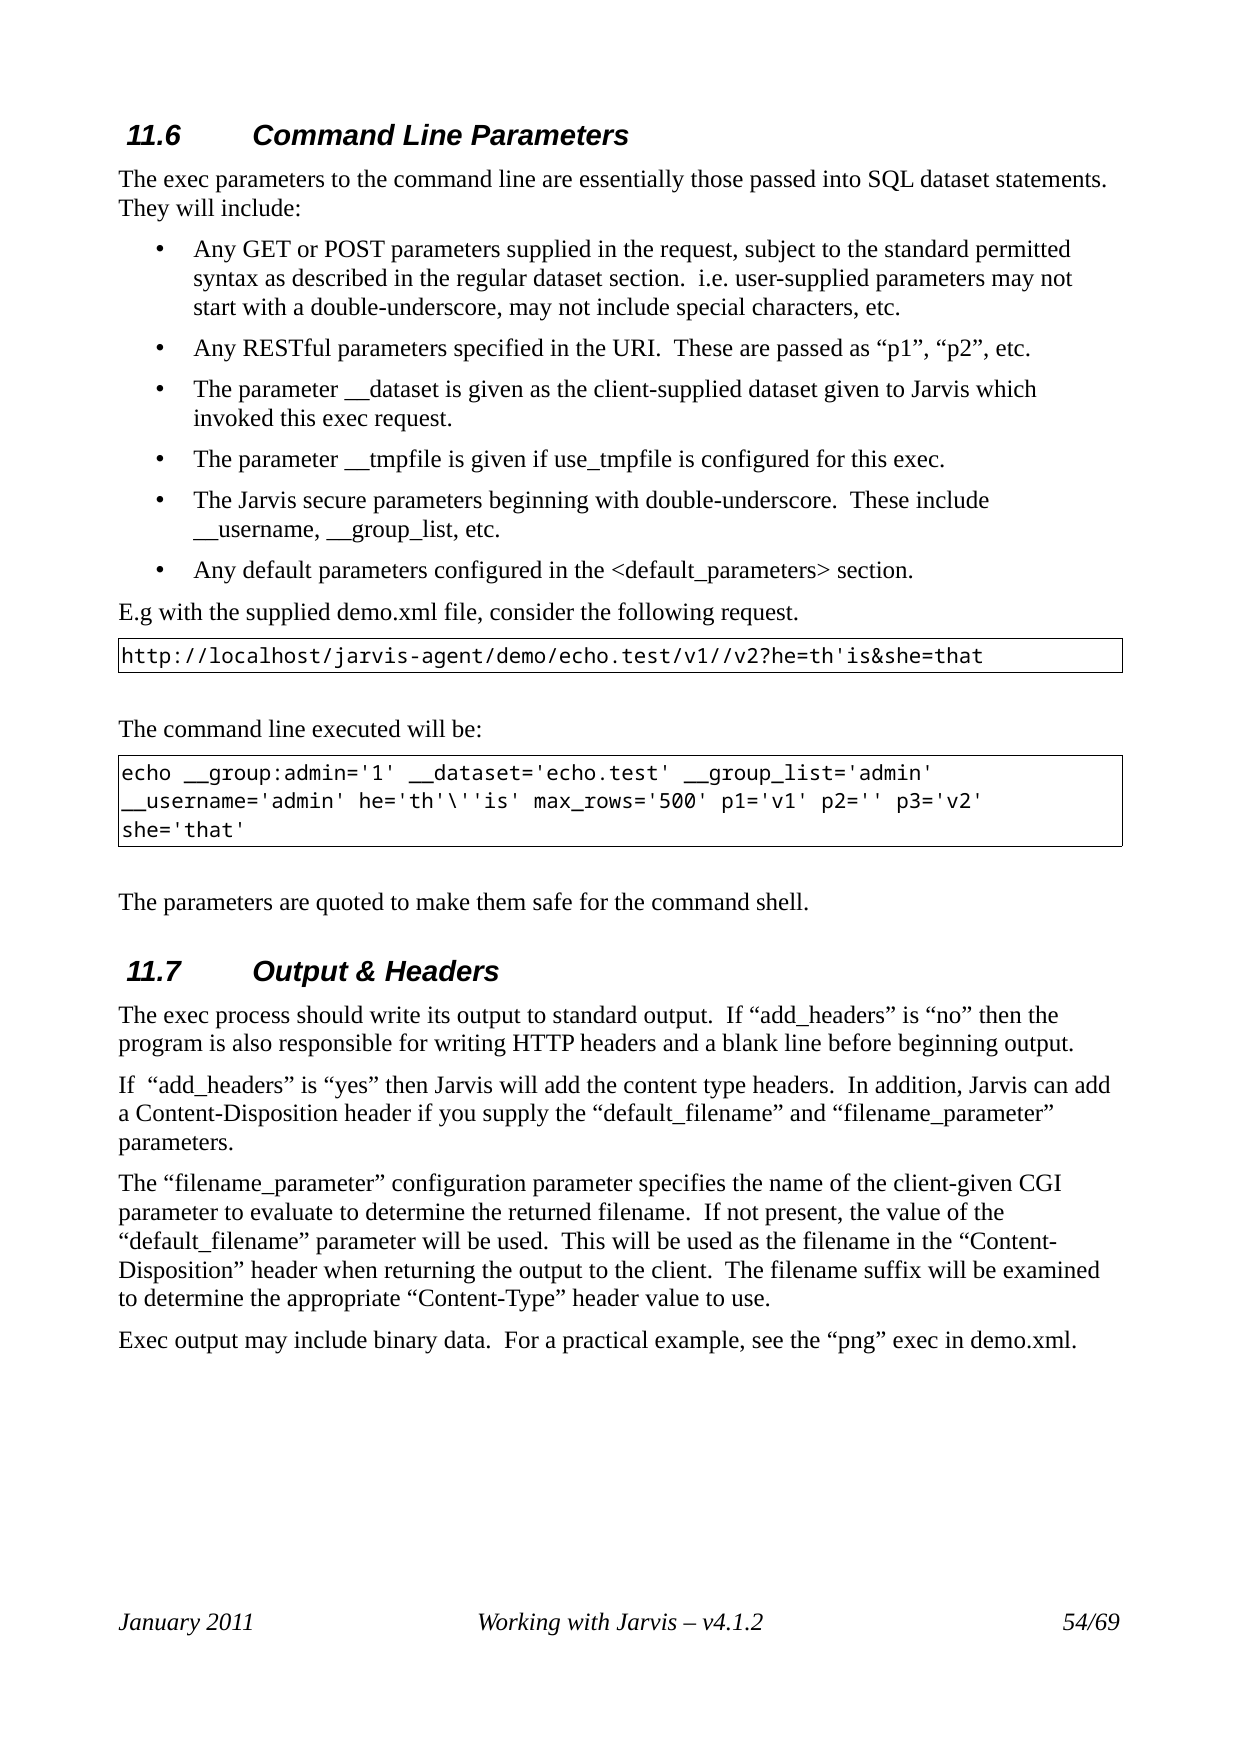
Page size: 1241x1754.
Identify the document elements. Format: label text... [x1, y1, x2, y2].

text The exec parameters to the command line are essentially those passed into SQL dataset statements. They will include: [118, 164, 1122, 222]
subtitle Command Line Parameters [118, 118, 1122, 152]
list Any RESTful parameters specified in the URI. These are passed as “p1”, “p2”, etc. [156, 333, 1122, 362]
list Any GET or POST parameters supplied in the request, subject to the standard permitted syntax as described in the regular dataset section. i.e. user-supplied parameters may not start with a double-underscore, may not include special characters, etc. [156, 234, 1122, 320]
list The parameter __tmpfile is given if use_tmpfile is configured for this exec. [156, 444, 1122, 473]
text If “add_headers” is “yes” then Jarvis will add the content type headers. In addition, Jarvis can add a Content-Disposition header if you supply the “default_filename” and “filename_parameter” parameters. [118, 1070, 1122, 1156]
text The command line executed will be: [118, 714, 1122, 742]
text Exec output may include binary data. For a practical example, see the “png” exec in demo.xml. [118, 1325, 1122, 1353]
text The parameters are quoted to make them safe for the command shell. [118, 887, 1122, 916]
text echo __group:admin='1' __dataset='echo.test' __group_list='admin' __username='admin' he='th'\''is' max_rows='500' p1='v1' p2='' p3='v2' she='that' [119, 756, 1122, 846]
list The parameter __dataset is given as the client-supplied dataset given to Jarvis which invoked this exec request. [156, 374, 1122, 432]
list Any default parameters configured in the <default_parameters> section. [156, 555, 1122, 584]
text The exec process should write its output to standard output. If “add_headers” is “no” then the program is also responsible for writing HTTP headers and a blank line before beginning output. [118, 1000, 1122, 1057]
text The “filename_parameter” configuration parameter specifies the name of the client-given CGI parameter to evaluate to determine the returned filename. If not present, the value of the “default_filename” parameter will be used. This will be used as the filename in the “Content-Disposition” header when returning the output to the client. The filename suffix will be examined to determine the appropriate “Content-Type” header value to use. [118, 1168, 1122, 1312]
text E.g with the supplied demo.xml file, consider the following request. [118, 597, 1122, 625]
list The Jarvis secure parameters beginning with double-underscore. These include __username, __group_list, etc. [156, 485, 1122, 543]
text http://localhost/jarvis-agent/demo/echo.test/v1//v2?he=th'is&she=that [119, 639, 1122, 672]
subtitle Output & Headers [118, 954, 1122, 987]
